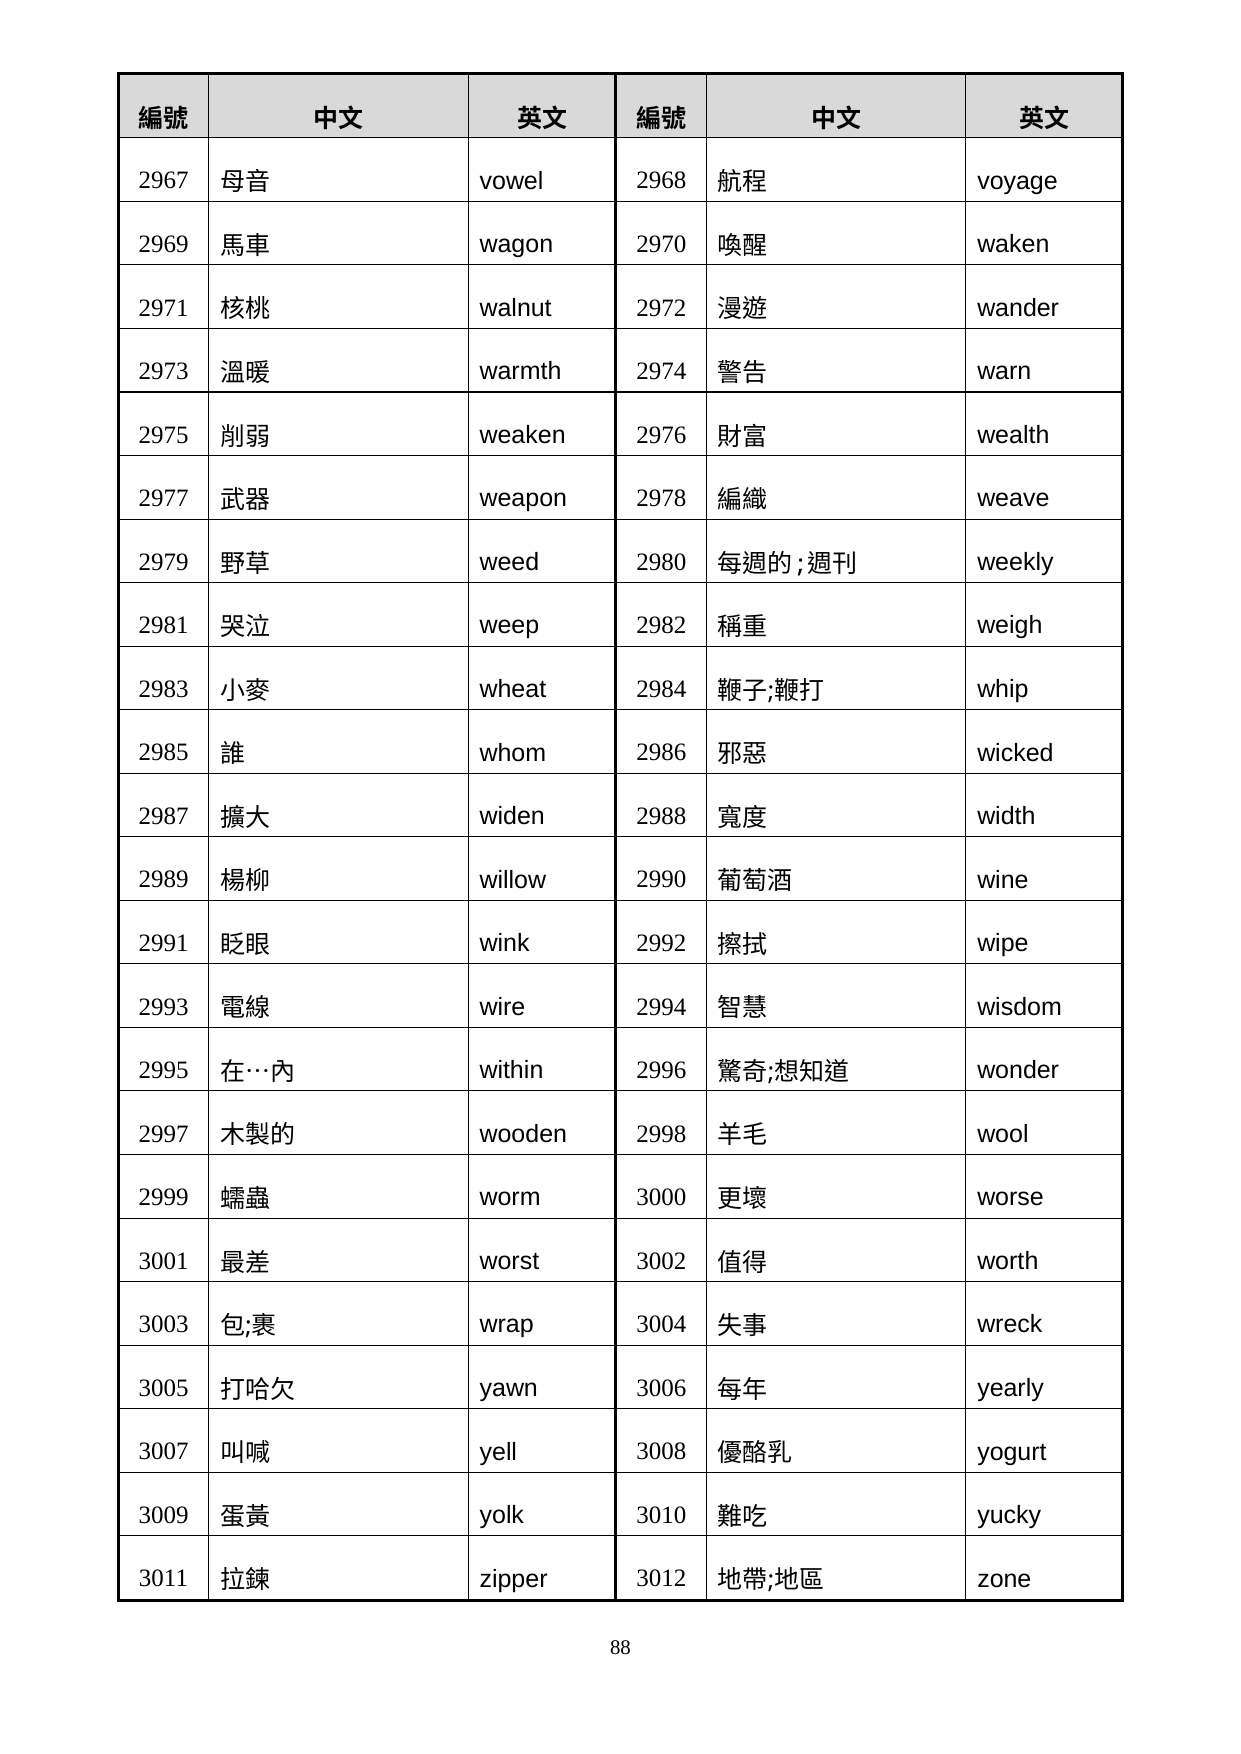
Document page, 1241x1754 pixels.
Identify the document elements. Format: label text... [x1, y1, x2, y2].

table_cell 誰 [209, 710, 468, 773]
table_cell 智慧 [707, 964, 965, 1027]
table_cell 擦拭 [707, 901, 965, 963]
table_cell 2988 [617, 774, 706, 836]
table_cell yawn [469, 1346, 614, 1408]
table_cell 打哈欠 [209, 1346, 468, 1408]
table_cell 編織 [707, 456, 965, 518]
table_cell weapon [469, 456, 614, 518]
table_cell 喚醒 [707, 202, 965, 264]
table_cell 財富 [707, 393, 965, 455]
table_cell worse [966, 1155, 1121, 1217]
table_cell 2973 [120, 329, 208, 391]
table_cell 3012 [617, 1536, 706, 1599]
table_cell 值得 [707, 1219, 965, 1281]
table_header 中文 [209, 75, 468, 137]
table_cell 2967 [120, 138, 208, 201]
table_cell worm [469, 1155, 614, 1217]
table_cell 2989 [120, 837, 208, 900]
table_cell wealth [966, 393, 1121, 455]
table_cell vowel [469, 138, 614, 201]
table_cell 3011 [120, 1536, 208, 1599]
table_cell wrap [469, 1282, 614, 1344]
table_cell 3006 [617, 1346, 706, 1408]
table_cell 木製的 [209, 1091, 468, 1154]
table_cell warn [966, 329, 1121, 391]
table_cell 包;裹 [209, 1282, 468, 1344]
table_cell weekly [966, 520, 1121, 582]
table_cell 蠕蟲 [209, 1155, 468, 1217]
table_cell 2968 [617, 138, 706, 201]
table_cell 羊毛 [707, 1091, 965, 1154]
table_cell 鞭子;鞭打 [707, 647, 965, 709]
table_cell 2996 [617, 1028, 706, 1090]
table_cell 最差 [209, 1219, 468, 1281]
table_cell wreck [966, 1282, 1121, 1344]
table_cell width [966, 774, 1121, 836]
table_cell wire [469, 964, 614, 1027]
table_cell weigh [966, 583, 1121, 646]
table_cell 2993 [120, 964, 208, 1027]
table_cell 在…內 [209, 1028, 468, 1090]
table_cell 2982 [617, 583, 706, 646]
table_cell willow [469, 837, 614, 900]
table_cell 電線 [209, 964, 468, 1027]
table_cell wonder [966, 1028, 1121, 1090]
table_cell waken [966, 202, 1121, 264]
table_cell 2978 [617, 456, 706, 518]
table_cell 優酪乳 [707, 1409, 965, 1472]
table_cell 2971 [120, 265, 208, 328]
table_cell within [469, 1028, 614, 1090]
table_cell worth [966, 1219, 1121, 1281]
table_header 英文 [966, 75, 1121, 137]
table_cell 拉鍊 [209, 1536, 468, 1599]
table_cell 2986 [617, 710, 706, 773]
table_cell 2984 [617, 647, 706, 709]
table_cell 溫暖 [209, 329, 468, 391]
table_cell zipper [469, 1536, 614, 1599]
table_cell 2991 [120, 901, 208, 963]
table_cell yolk [469, 1473, 614, 1535]
table_cell 2975 [120, 393, 208, 455]
table_cell wink [469, 901, 614, 963]
table_cell 2998 [617, 1091, 706, 1154]
table_cell 2985 [120, 710, 208, 773]
table_cell 3003 [120, 1282, 208, 1344]
table_cell weaken [469, 393, 614, 455]
table_cell 2992 [617, 901, 706, 963]
table_header 編號 [617, 75, 706, 137]
table_header 編號 [120, 75, 208, 137]
table_cell wipe [966, 901, 1121, 963]
table_cell 野草 [209, 520, 468, 582]
table_cell 2974 [617, 329, 706, 391]
table_cell 2999 [120, 1155, 208, 1217]
table_cell warmth [469, 329, 614, 391]
table_cell 哭泣 [209, 583, 468, 646]
table_cell 3007 [120, 1409, 208, 1472]
table_cell 2997 [120, 1091, 208, 1154]
table_cell yogurt [966, 1409, 1121, 1472]
table_cell 3009 [120, 1473, 208, 1535]
table_cell 邪惡 [707, 710, 965, 773]
table_cell worst [469, 1219, 614, 1281]
table_cell 航程 [707, 138, 965, 201]
table_cell 2979 [120, 520, 208, 582]
table_cell 2995 [120, 1028, 208, 1090]
table_cell wicked [966, 710, 1121, 773]
table_cell whom [469, 710, 614, 773]
table_cell 警告 [707, 329, 965, 391]
table_cell 漫遊 [707, 265, 965, 328]
table_cell 2969 [120, 202, 208, 264]
table_cell wagon [469, 202, 614, 264]
table_cell 每年 [707, 1346, 965, 1408]
table_cell 葡萄酒 [707, 837, 965, 900]
table_cell weep [469, 583, 614, 646]
table_cell weed [469, 520, 614, 582]
table_cell 3010 [617, 1473, 706, 1535]
table_cell 2981 [120, 583, 208, 646]
table_cell wooden [469, 1091, 614, 1154]
table_cell wool [966, 1091, 1121, 1154]
table_cell 小麥 [209, 647, 468, 709]
table_cell zone [966, 1536, 1121, 1599]
table_cell 母音 [209, 138, 468, 201]
table_cell 失事 [707, 1282, 965, 1344]
table_cell 2983 [120, 647, 208, 709]
table_cell 驚奇;想知道 [707, 1028, 965, 1090]
table_cell walnut [469, 265, 614, 328]
table_cell 每週的;週刊 [707, 520, 965, 582]
table_cell voyage [966, 138, 1121, 201]
table_cell 寬度 [707, 774, 965, 836]
table_cell 叫喊 [209, 1409, 468, 1472]
table_cell 2972 [617, 265, 706, 328]
table_cell 蛋黃 [209, 1473, 468, 1535]
table_cell yucky [966, 1473, 1121, 1535]
table_cell 2976 [617, 393, 706, 455]
table_cell 3004 [617, 1282, 706, 1344]
table_cell 難吃 [707, 1473, 965, 1535]
table_cell wander [966, 265, 1121, 328]
table_cell 地帶;地區 [707, 1536, 965, 1599]
table_cell 楊柳 [209, 837, 468, 900]
table_cell widen [469, 774, 614, 836]
table_cell 2977 [120, 456, 208, 518]
table_cell yell [469, 1409, 614, 1472]
table_cell 馬車 [209, 202, 468, 264]
table_cell 2987 [120, 774, 208, 836]
table_cell 3008 [617, 1409, 706, 1472]
table_cell 2990 [617, 837, 706, 900]
table_cell 3002 [617, 1219, 706, 1281]
table_cell yearly [966, 1346, 1121, 1408]
table_cell whip [966, 647, 1121, 709]
table_cell 眨眼 [209, 901, 468, 963]
table_cell wheat [469, 647, 614, 709]
table_cell 3000 [617, 1155, 706, 1217]
table_cell 稱重 [707, 583, 965, 646]
table_cell 2970 [617, 202, 706, 264]
table_cell 武器 [209, 456, 468, 518]
table_cell wisdom [966, 964, 1121, 1027]
table_cell 2980 [617, 520, 706, 582]
table_cell 核桃 [209, 265, 468, 328]
table_header 英文 [469, 75, 614, 137]
table_cell 擴大 [209, 774, 468, 836]
table_cell 2994 [617, 964, 706, 1027]
table_header 中文 [707, 75, 965, 137]
table_cell 3005 [120, 1346, 208, 1408]
table_cell weave [966, 456, 1121, 518]
table_cell 更壞 [707, 1155, 965, 1217]
table_cell wine [966, 837, 1121, 900]
table_cell 3001 [120, 1219, 208, 1281]
table_cell 削弱 [209, 393, 468, 455]
